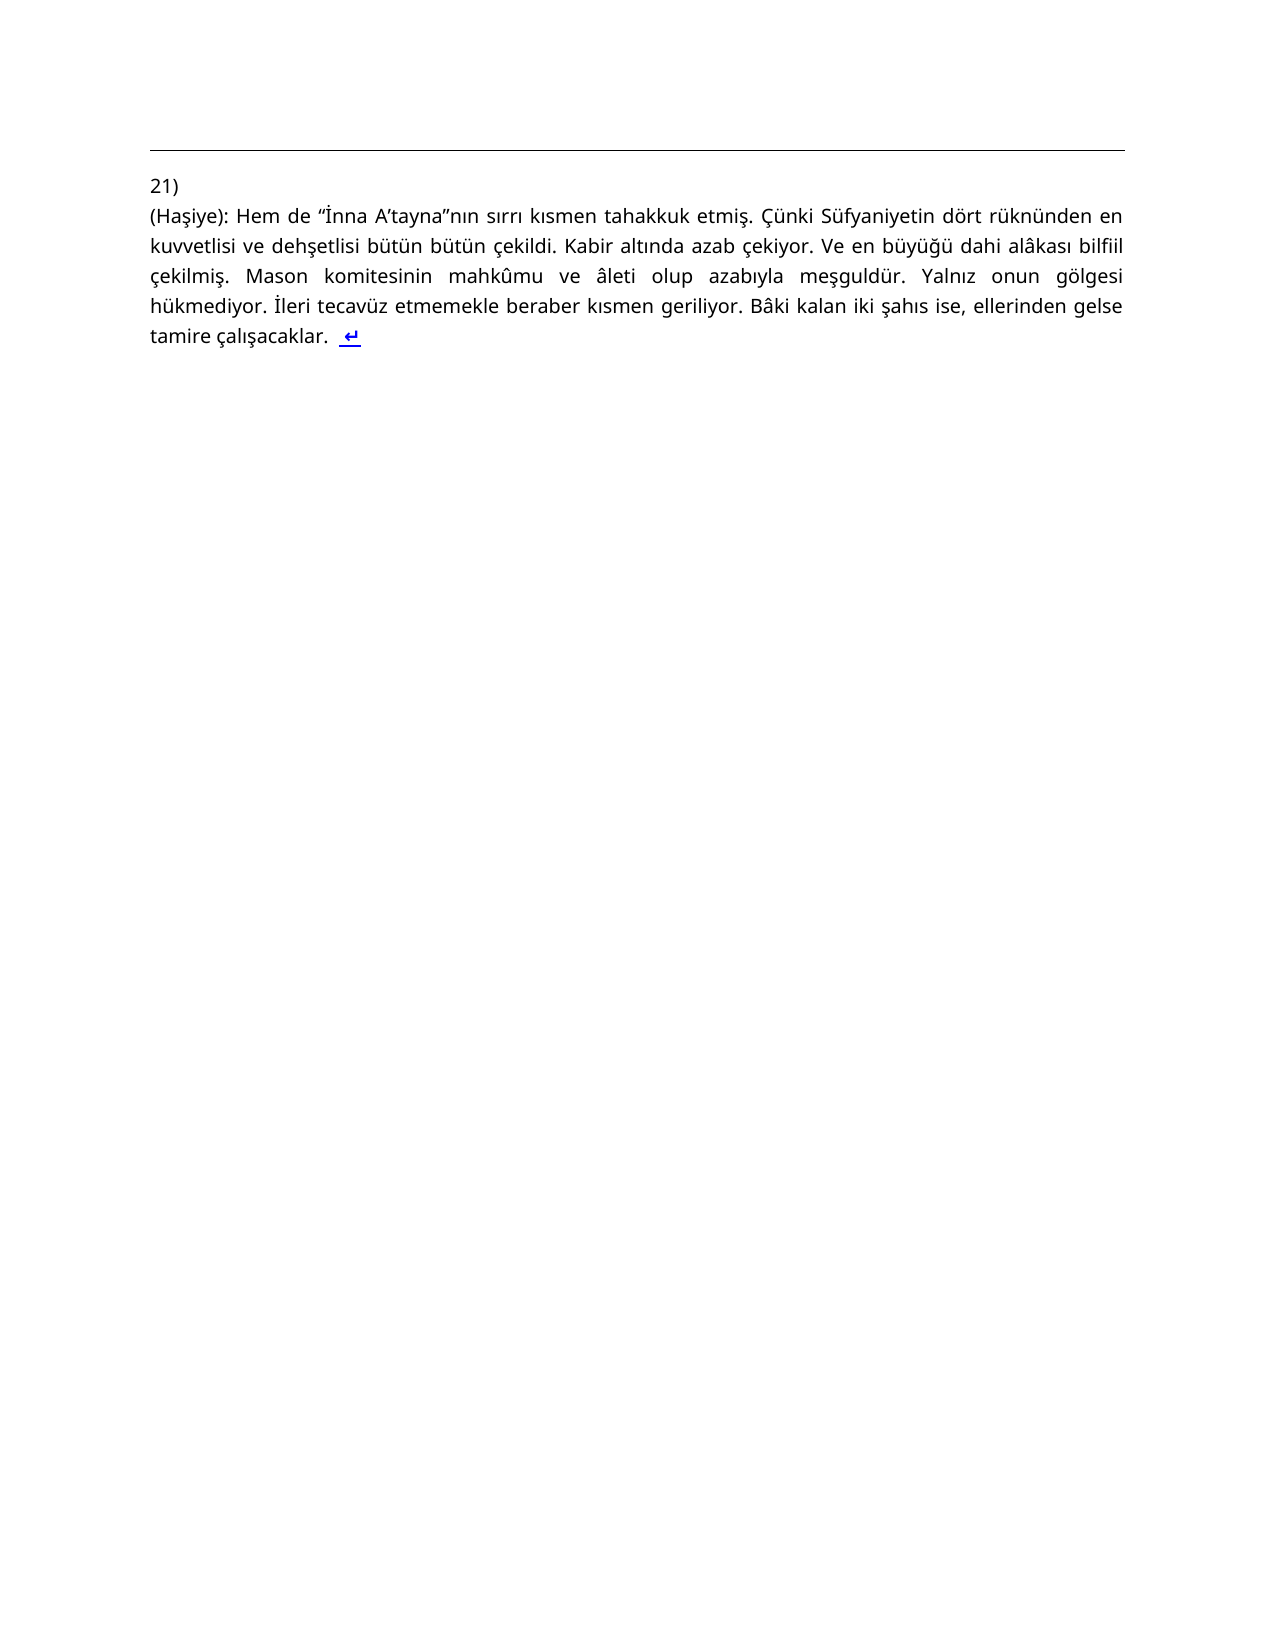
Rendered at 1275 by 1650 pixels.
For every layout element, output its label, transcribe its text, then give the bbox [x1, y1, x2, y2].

text 21) [150, 151, 1125, 199]
text (Haşiye): Hem de “İnna A’tayna”nın sırrı kısmen tahakkuk etmiş. Çünki Süfyaniyetin dört rüknünden en kuvvetlisi ve dehşetlisi bütün bütün çekildi. Kabir altında azab çekiyor. Ve en büyüğü dahi alâkası bilfiil çekilmiş. Mason komitesinin mahkûmu ve âleti olup azabıyla meşguldür. Yalnız onun gölgesi hükmediyor. İleri tecavüz etmemekle beraber kısmen geriliyor. Bâki kalan iki şahıs ise, ellerinden gelse tamire çalışacaklar. ↵ [150, 199, 1125, 349]
